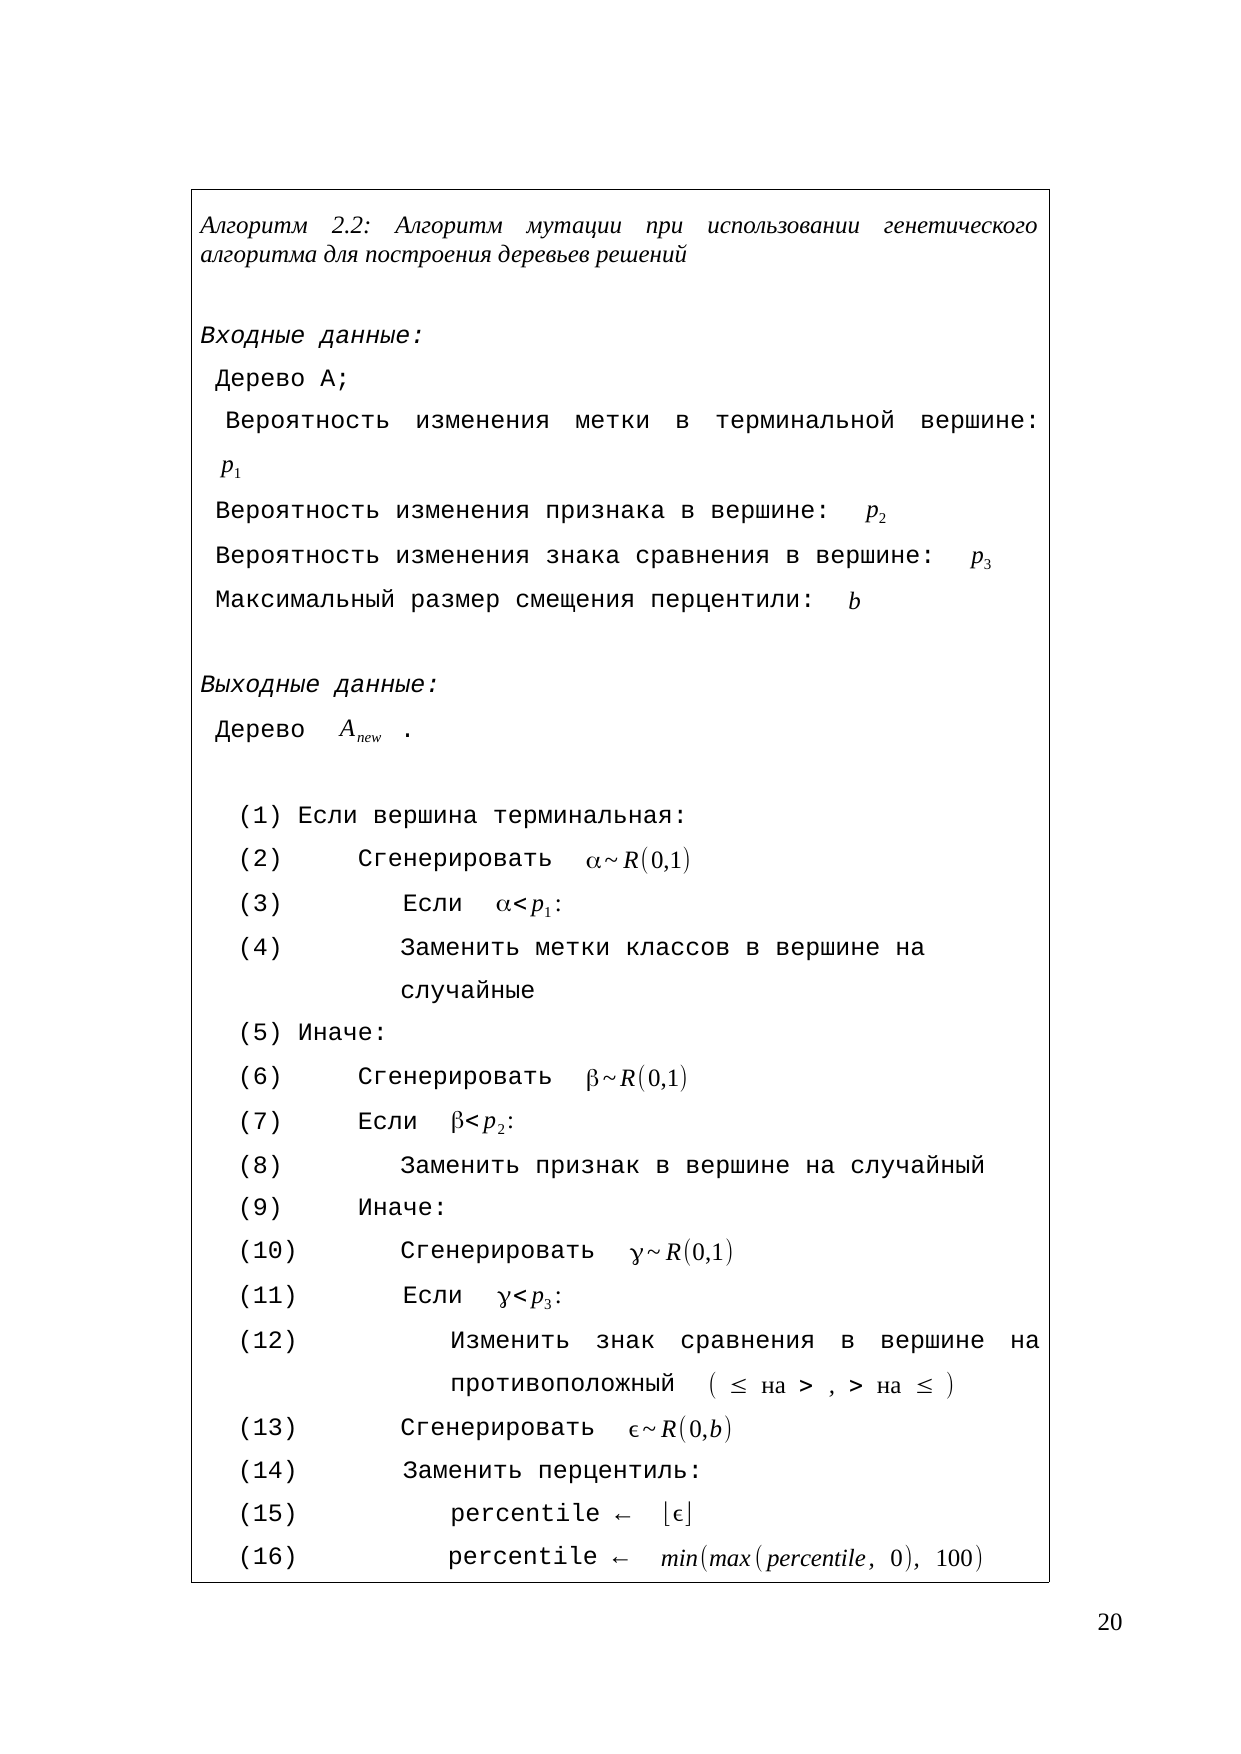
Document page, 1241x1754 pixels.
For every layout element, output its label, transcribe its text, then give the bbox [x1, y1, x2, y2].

list Выходные данные: [200, 672, 1040, 700]
list Сгенерировать [238, 1237, 1040, 1267]
list Алгоритм 2.2: Алгоритм мутации при использовании генетического алгоритма для построения деревьев решений [200, 210, 1040, 268]
list Вероятность изменения метки в терминальной вершине: [200, 408, 1040, 482]
list Заменить перцентиль: [238, 1458, 1040, 1486]
list Входные данные: [200, 323, 1040, 351]
list Сгенерировать [238, 1062, 1040, 1092]
list Максимальный размер смещения перцентили: [200, 587, 1040, 615]
list Иначе: [238, 1020, 1040, 1048]
list Дерево . [200, 714, 1040, 746]
list Дерево A; [200, 365, 1040, 393]
list Вероятность изменения знака сравнения в вершине: [200, 541, 1040, 573]
list Сгенерировать [238, 845, 1040, 875]
list Сгенерировать [238, 1414, 1040, 1444]
list Если [238, 889, 1040, 921]
list Если [238, 1107, 1040, 1138]
list Если вершина терминальная: [238, 803, 1040, 831]
list Иначе: [238, 1195, 1040, 1223]
list percentile ← [238, 1501, 1040, 1529]
list percentile ← [238, 1543, 1040, 1573]
list Вероятность изменения признака в вершине: [200, 496, 1040, 527]
list Заменить метки классов в вершине на случайные [238, 935, 1040, 1006]
list Изменить знак сравнения в вершине на противоположный [238, 1327, 1040, 1399]
list Заменить признак в вершине на случайный [238, 1152, 1040, 1181]
list Если [238, 1282, 1040, 1313]
